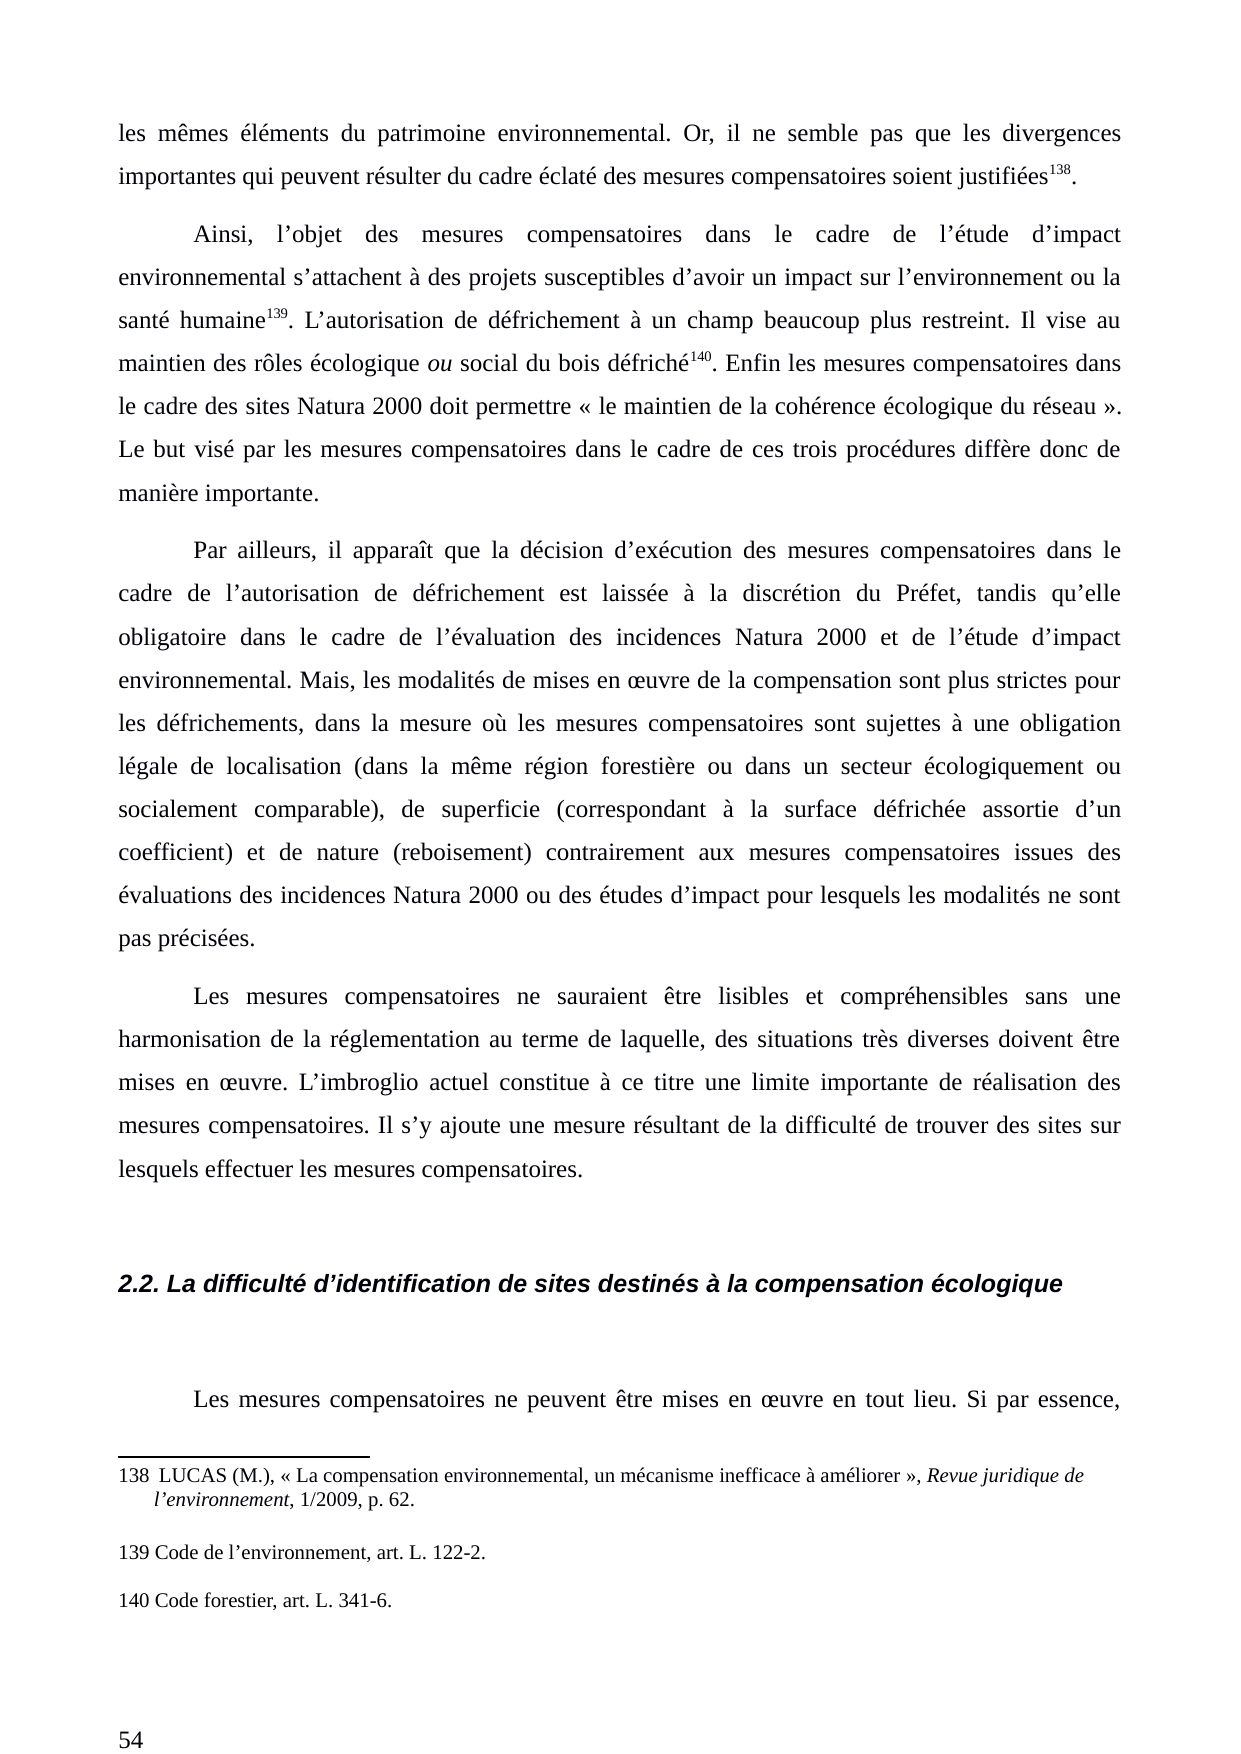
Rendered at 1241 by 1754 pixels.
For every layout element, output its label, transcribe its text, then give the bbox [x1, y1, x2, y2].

text Ainsi, l’objet des mesures compensatoires dans le cadre de l’étude d’impact environnemental s’attachent à des projets susceptibles d’avoir un impact sur l’environnement ou la santé humaine. L’autorisation de défrichement à un champ beaucoup plus restreint. Il vise au maintien des rôles écologique ou social du bois défriché. Enfin les mesures compensatoires dans le cadre des sites Natura 2000 doit permettre « le maintien de la cohérence écologique du réseau ». Le but visé par les mesures compensatoires dans le cadre de ces trois procédures diffère donc de manière importante. [118, 219, 1122, 506]
text Les mesures compensatoires ne peuvent être mises en œuvre en tout lieu. Si par essence, [118, 1384, 1122, 1413]
text 2.2. La difficulté d’identification de sites destinés à la compensation écologique [118, 1269, 1122, 1298]
text les mêmes éléments du patrimoine environnemental. Or, il ne semble pas que les divergences importantes qui peuvent résulter du cadre éclaté des mesures compensatoires soient justifiées. [118, 118, 1122, 190]
text Code de l’environnement, art. L. 122-2. [118, 1539, 1122, 1564]
text LUCAS (M.), « La compensation environnemental, un mécanisme inefficace à améliorer », Revue juridique de l’environnement, 1/2009, p. 62. [118, 1463, 1122, 1511]
text Les mesures compensatoires ne sauraient être lisibles et compréhensibles sans une harmonisation de la réglementation au terme de laquelle, des situations très diverses doivent être mises en œuvre. L’imbroglio actuel constitue à ce titre une limite importante de réalisation des mesures compensatoires. Il s’y ajoute une mesure résultant de la difficulté de trouver des sites sur lesquels effectuer les mesures compensatoires. [118, 981, 1122, 1182]
text Par ailleurs, il apparaît que la décision d’exécution des mesures compensatoires dans le cadre de l’autorisation de défrichement est laissée à la discrétion du Préfet, tandis qu’elle obligatoire dans le cadre de l’évaluation des incidences Natura 2000 et de l’étude d’impact environnemental. Mais, les modalités de mises en œuvre de la compensation sont plus strictes pour les défrichements, dans la mesure où les mesures compensatoires sont sujettes à une obligation légale de localisation (dans la même région forestière ou dans un secteur écologiquement ou socialement comparable), de superficie (correspondant à la surface défrichée assortie d’un coefficient) et de nature (reboisement) contrairement aux mesures compensatoires issues des évaluations des incidences Natura 2000 ou des études d’impact pour lesquels les modalités ne sont pas précisées. [118, 535, 1122, 952]
text Code forestier, art. L. 341-6. [118, 1588, 1122, 1612]
